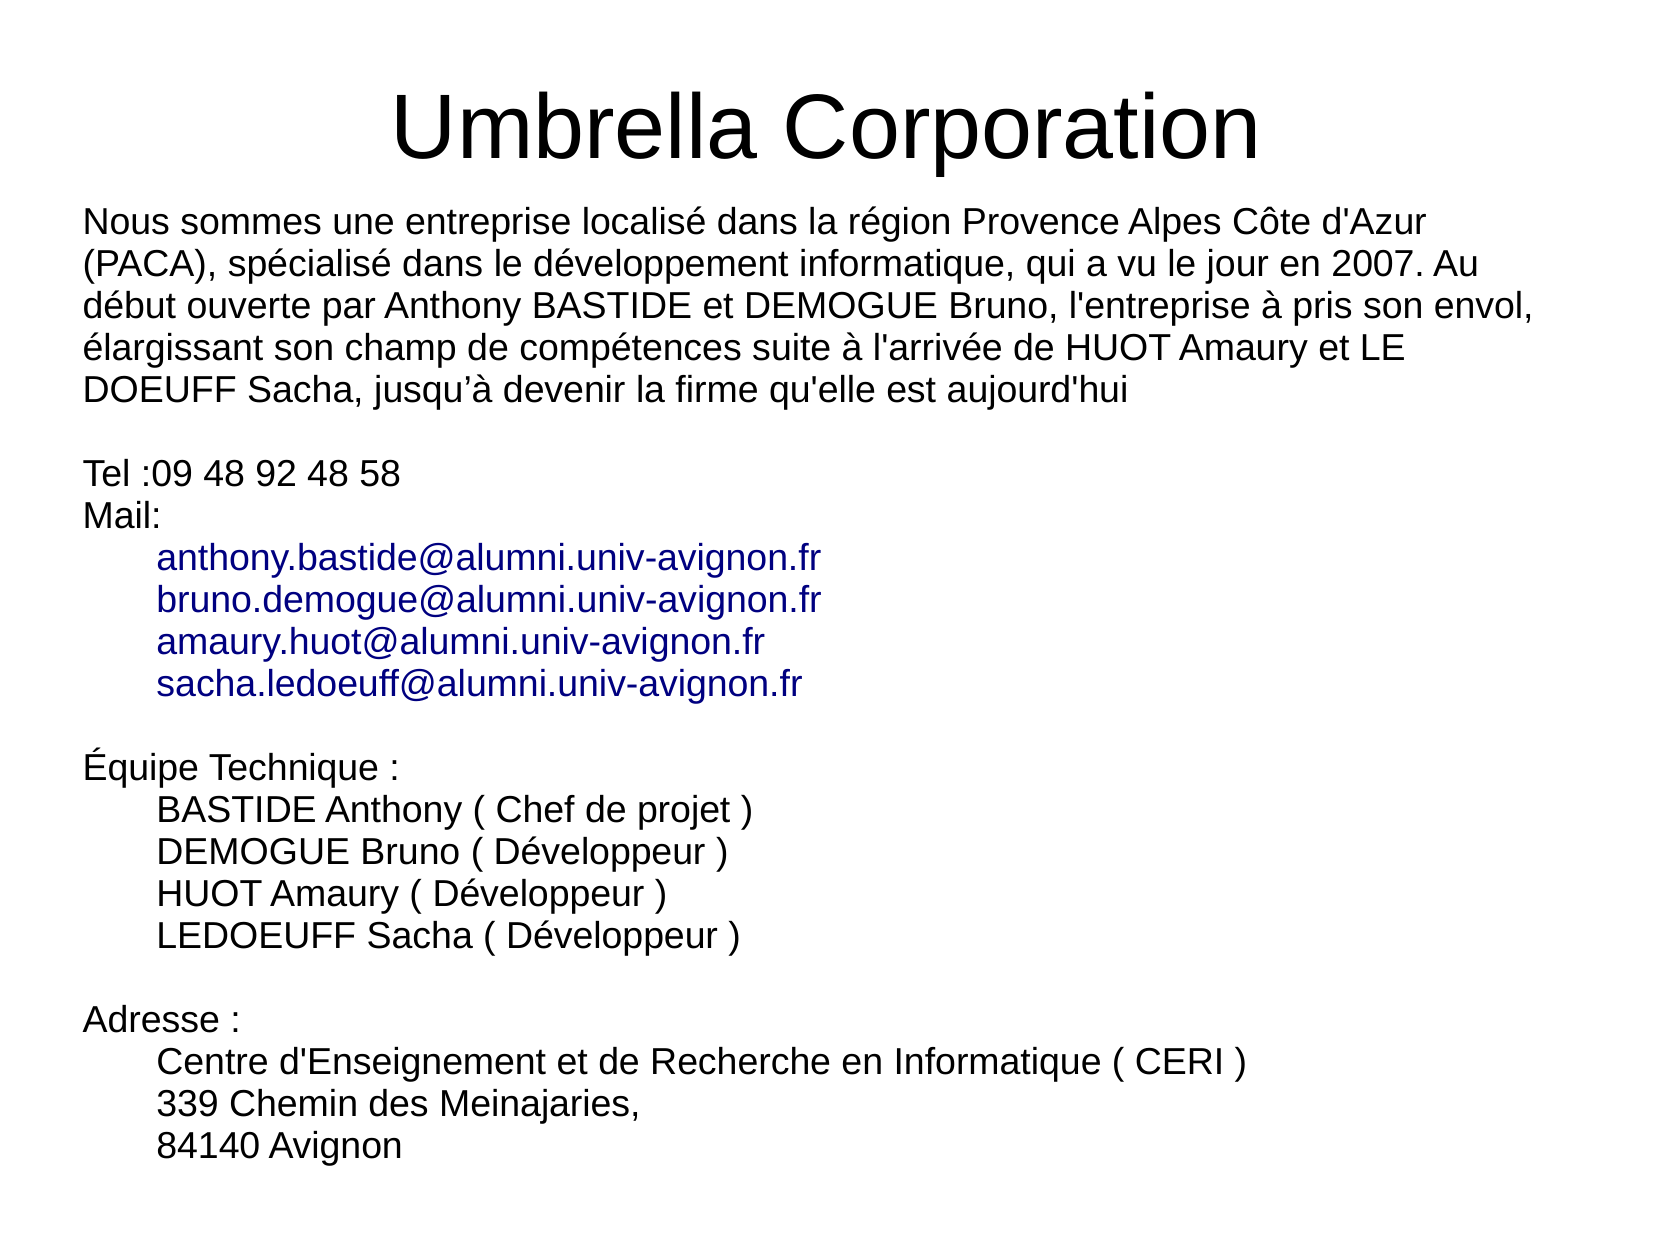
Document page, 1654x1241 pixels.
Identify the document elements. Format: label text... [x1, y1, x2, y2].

subtitle Nous sommes une entreprise localisé dans la région Provence Alpes Côte d'Azur (PACA), spécialisé dans le développement informatique, qui a vu le jour en 2007. Au début ouverte par Anthony BASTIDE et DEMOGUE Bruno, l'entreprise à pris son envol, élargissant son champ de compétences suite à l'arrivée de HUOT Amaury et LE DOEUFF Sacha, jusqu’à devenir la firme qu'elle est aujourd'hui Tel :09 48 92 48 58 Mail: anthony.bastide@alumni.univ-avignon.fr bruno.demogue@alumni.univ-avignon.fr amaury.huot@alumni.univ-avignon.fr sacha.ledoeuff@alumni.univ-avignon.fr Équipe Technique : BASTIDE Anthony ( Chef de projet ) DEMOGUE Bruno ( Développeur ) HUOT Amaury ( Développeur ) LEDOEUFF Sacha ( Développeur ) Adresse : Centre d'Enseignement et de Recherche en Informatique ( CERI ) 339 Chemin des Meinajaries, 84140 Avignon [82, 200, 1571, 1168]
title Umbrella Corporation [82, 23, 1571, 200]
